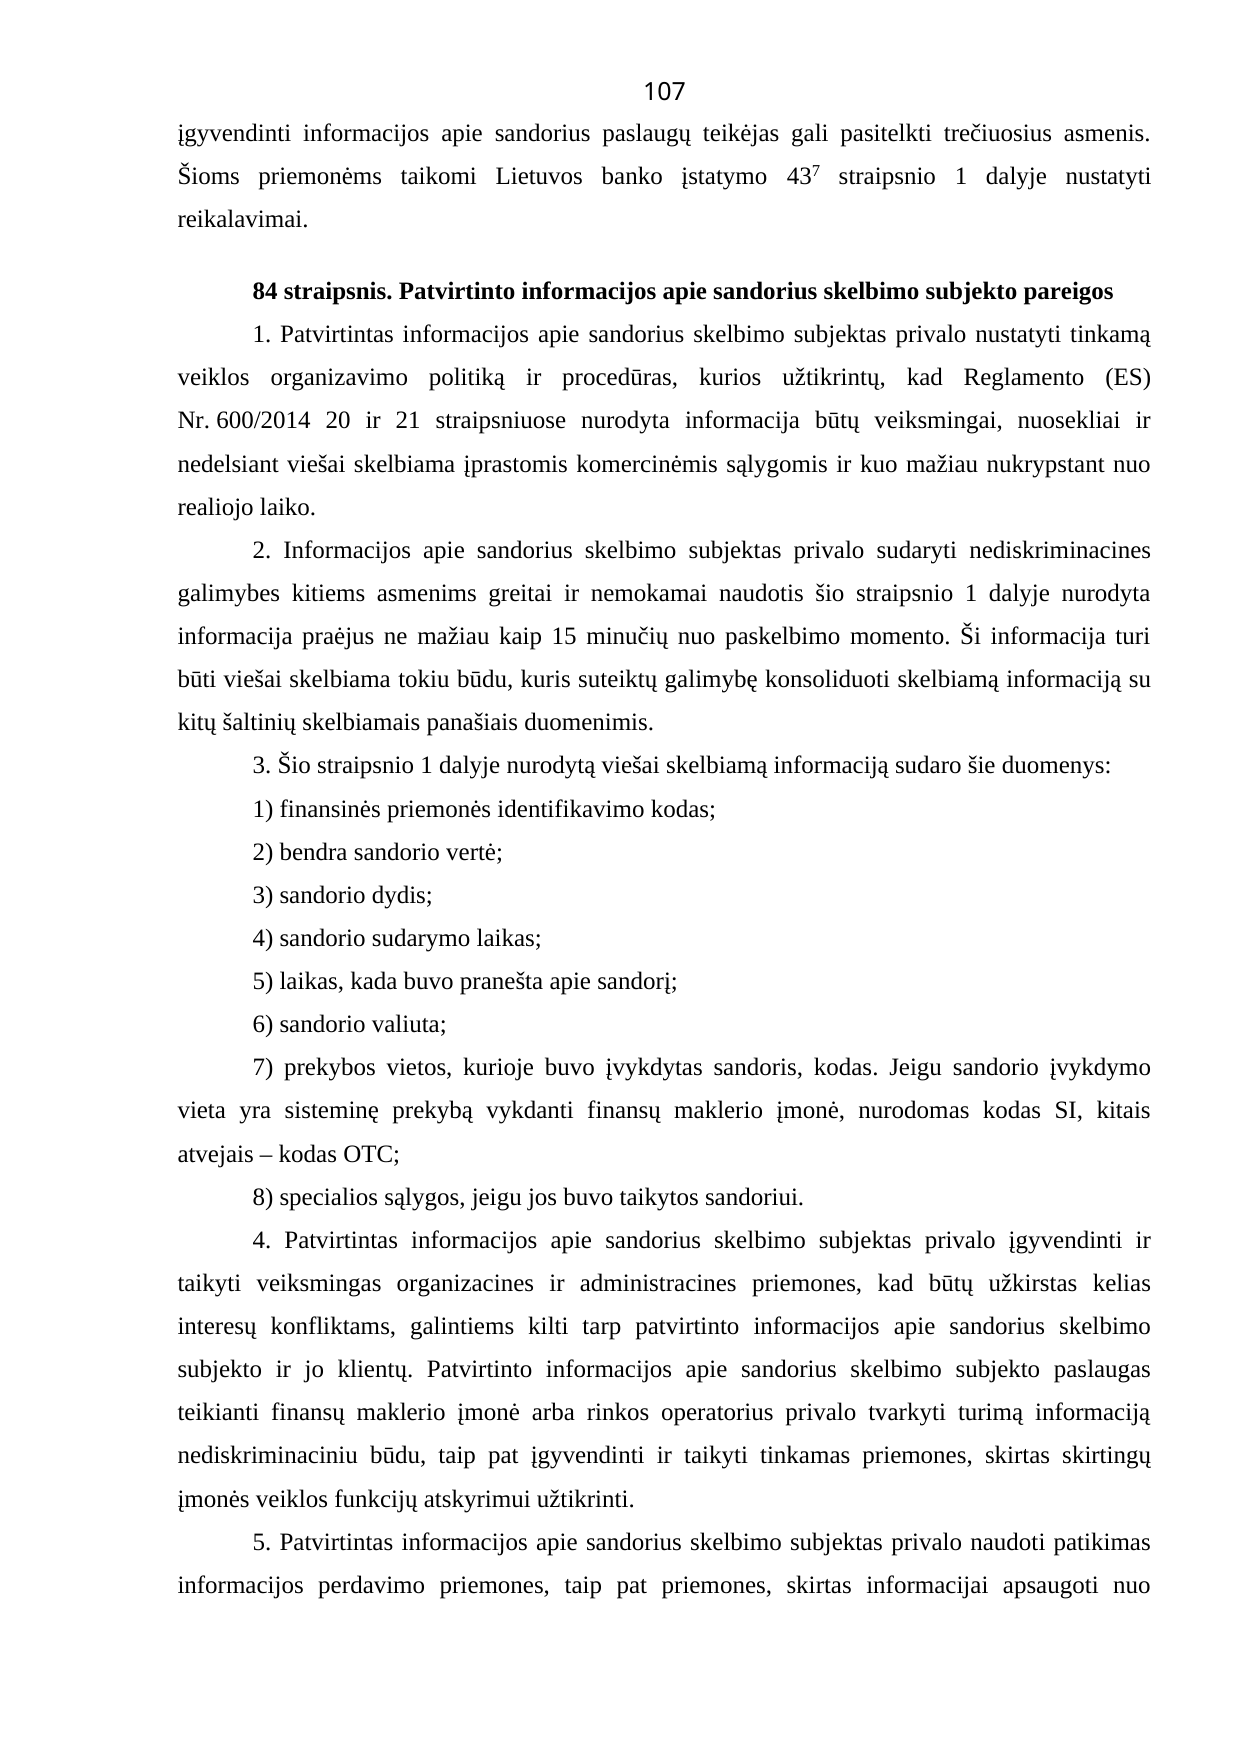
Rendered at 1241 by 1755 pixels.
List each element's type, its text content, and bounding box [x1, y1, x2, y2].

text 3. Šio straipsnio 1 dalyje nurodytą viešai skelbiamą informaciją sudaro šie duomenys: [177, 751, 1152, 779]
text 7) prekybos vietos, kurioje buvo įvykdytas sandoris, kodas. Jeigu sandorio įvykdymo vieta yra sisteminę prekybą vykdanti finansų maklerio įmonė, nurodomas kodas SI, kitais atvejais – kodas OTC; [177, 1052, 1152, 1167]
text 1. Patvirtintas informacijos apie sandorius skelbimo subjektas privalo nustatyti tinkamą veiklos organizavimo politiką ir procedūras, kurios užtikrintų, kad Reglamento (ES) Nr. 600/2014 20 ir 21 straipsniuose nurodyta informacija būtų veiksmingai, nuosekliai ir nedelsiant viešai skelbiama įprastomis komercinėmis sąlygomis ir kuo mažiau nukrypstant nuo realiojo laiko. [177, 319, 1152, 521]
text 5. Patvirtintas informacijos apie sandorius skelbimo subjektas privalo naudoti patikimas informacijos perdavimo priemones, taip pat priemones, skirtas informacijai apsaugoti nuo [177, 1527, 1152, 1599]
text 4. Patvirtintas informacijos apie sandorius skelbimo subjektas privalo įgyvendinti ir taikyti veiksmingas organizacines ir administracines priemones, kad būtų užkirstas kelias interesų konfliktams, galintiems kilti tarp patvirtinto informacijos apie sandorius skelbimo subjekto ir jo klientų. Patvirtinto informacijos apie sandorius skelbimo subjekto paslaugas teikianti finansų maklerio įmonė arba rinkos operatorius privalo tvarkyti turimą informaciją nediskriminaciniu būdu, taip pat įgyvendinti ir taikyti tinkamas priemones, skirtas skirtingų įmonės veiklos funkcijų atskyrimui užtikrinti. [177, 1225, 1152, 1512]
text įgyvendinti informacijos apie sandorius paslaugų teikėjas gali pasitelkti trečiuosius asmenis. Šioms priemonėms taikomi Lietuvos banko įstatymo 437 straipsnio 1 dalyje nustatyti reikalavimai. [177, 118, 1152, 233]
text 4) sandorio sudarymo laikas; [177, 923, 1152, 952]
text 2. Informacijos apie sandorius skelbimo subjektas privalo sudaryti nediskriminacines galimybes kitiems asmenims greitai ir nemokamai naudotis šio straipsnio 1 dalyje nurodyta informacija praėjus ne mažiau kaip 15 minučių nuo paskelbimo momento. Ši informacija turi būti viešai skelbiama tokiu būdu, kuris suteiktų galimybę konsoliduoti skelbiamą informaciją su kitų šaltinių skelbiamais panašiais duomenimis. [177, 535, 1152, 736]
text 3) sandorio dydis; [177, 880, 1152, 909]
text 84 straipsnis. Patvirtinto informacijos apie sandorius skelbimo subjekto pareigos [177, 276, 1152, 305]
text 8) specialios sąlygos, jeigu jos buvo taikytos sandoriui. [177, 1182, 1152, 1211]
text 5) laikas, kada buvo pranešta apie sandorį; [177, 966, 1152, 995]
text 6) sandorio valiuta; [177, 1009, 1152, 1038]
text 1) finansinės priemonės identifikavimo kodas; [177, 794, 1152, 822]
text 2) bendra sandorio vertė; [177, 837, 1152, 866]
